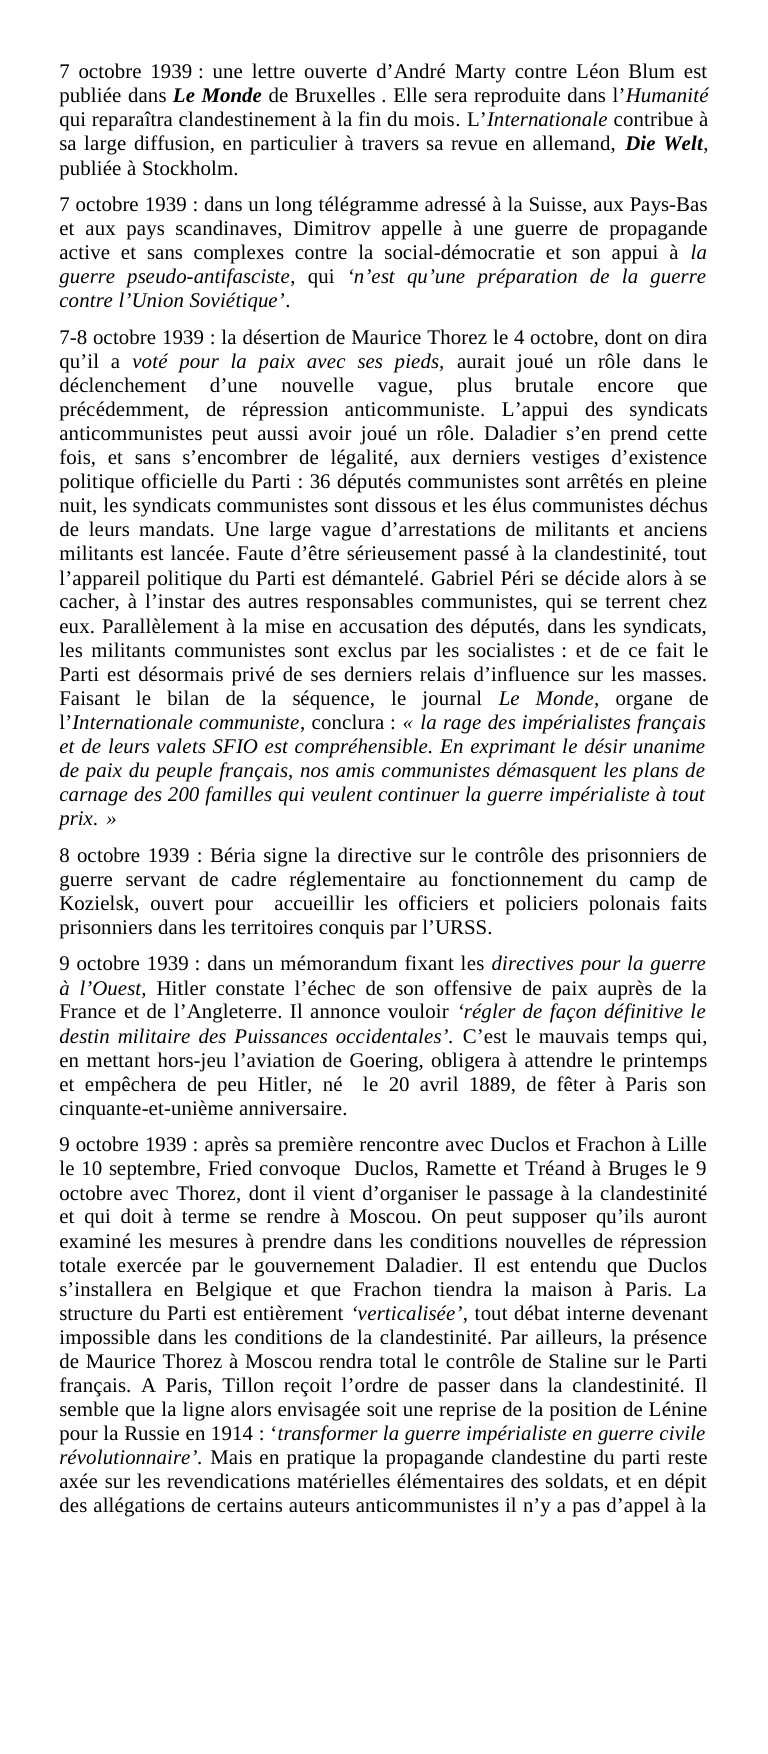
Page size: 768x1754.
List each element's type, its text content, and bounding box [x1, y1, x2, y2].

text 7 octobre 1939 : dans un long télégramme adressé à la Suisse, aux Pays-Bas et aux pays scandinaves, Dimitrov appelle à une guerre de propagande active et sans complexes contre la social-démocratie et son appui à la guerre pseudo-antifasciste, qui ‘n’est qu’une préparation de la guerre contre l’Union Soviétique’. [59, 192, 709, 312]
text 7-8 octobre 1939 : la désertion de Maurice Thorez le 4 octobre, dont on dira qu’il a voté pour la paix avec ses pieds, aurait joué un rôle dans le déclenchement d’une nouvelle vague, plus brutale encore que précédemment, de répression anticommuniste. L’appui des syndicats anticommunistes peut aussi avoir joué un rôle. Daladier s’en prend cette fois, et sans s’encombrer de légalité, aux derniers vestiges d’existence politique officielle du Parti : 36 députés communistes sont arrêtés en pleine nuit, les syndicats communistes sont dissous et les élus communistes déchus de leurs mandats. Une large vague d’arrestations de militants et anciens militants est lancée. Faute d’être sérieusement passé à la clandestinité, tout l’appareil politique du Parti est démantelé. Gabriel Péri se décide alors à se cacher, à l’instar des autres responsables communistes, qui se terrent chez eux. Parallèlement à la mise en accusation des députés, dans les syndicats, les militants communistes sont exclus par les socialistes : et de ce fait le Parti est désormais privé de ses derniers relais d’influence sur les masses. Faisant le bilan de la séquence, le journal Le Monde, organe de l’Internationale communiste, conclura : « la rage des impérialistes français et de leurs valets SFIO est compréhensible. En exprimant le désir unanime de paix du peuple français, nos amis communistes démasquent les plans de carnage des 200 familles qui veulent continuer la guerre impérialiste à tout prix. » [59, 325, 709, 830]
text 7 octobre 1939 : une lettre ouverte d’André Marty contre Léon Blum est publiée dans Le Monde de Bruxelles . Elle sera reproduite dans l’Humanité qui reparaîtra clandestinement à la fin du mois. L’Internationale contribue à sa large diffusion, en particulier à travers sa revue en allemand, Die Welt, publiée à Stockholm. [59, 59, 709, 179]
text 9 octobre 1939 : dans un mémorandum fixant les directives pour la guerre à l’Ouest, Hitler constate l’échec de son offensive de paix auprès de la France et de l’Angleterre. Il annonce vouloir ‘régler de façon définitive le destin militaire des Puissances occidentales’. C’est le mauvais temps qui, en mettant hors-jeu l’aviation de Goering, obligera à attendre le printemps et empêchera de peu Hitler, né le 20 avril 1889, de fêter à Paris son cinquante-et-unième anniversaire. [59, 951, 709, 1120]
text 8 octobre 1939 : Béria signe la directive sur le contrôle des prisonniers de guerre servant de cadre réglementaire au fonctionnement du camp de Kozielsk, ouvert pour accueillir les officiers et policiers polonais faits prisonniers dans les territoires conquis par l’URSS. [59, 842, 709, 939]
text 9 octobre 1939 : après sa première rencontre avec Duclos et Frachon à Lille le 10 septembre, Fried convoque Duclos, Ramette et Tréand à Bruges le 9 octobre avec Thorez, dont il vient d’organiser le passage à la clandestinité et qui doit à terme se rendre à Moscou. On peut supposer qu’ils auront examiné les mesures à prendre dans les conditions nouvelles de répression totale exercée par le gouvernement Daladier. Il est entendu que Duclos s’installera en Belgique et que Frachon tiendra la maison à Paris. La structure du Parti est entièrement ‘verticalisée’, tout débat interne devenant impossible dans les conditions de la clandestinité. Par ailleurs, la présence de Maurice Thorez à Moscou rendra total le contrôle de Staline sur le Parti français. A Paris, Tillon reçoit l’ordre de passer dans la clandestinité. Il semble que la ligne alors envisagée soit une reprise de la position de Lénine pour la Russie en 1914 : ‘transformer la guerre impérialiste en guerre civile révolutionnaire’. Mais en pratique la propagande clandestine du parti reste axée sur les revendications matérielles élémentaires des soldats, et en dépit des allégations de certains auteurs anticommunistes il n’y a pas d’appel à la [59, 1132, 709, 1517]
